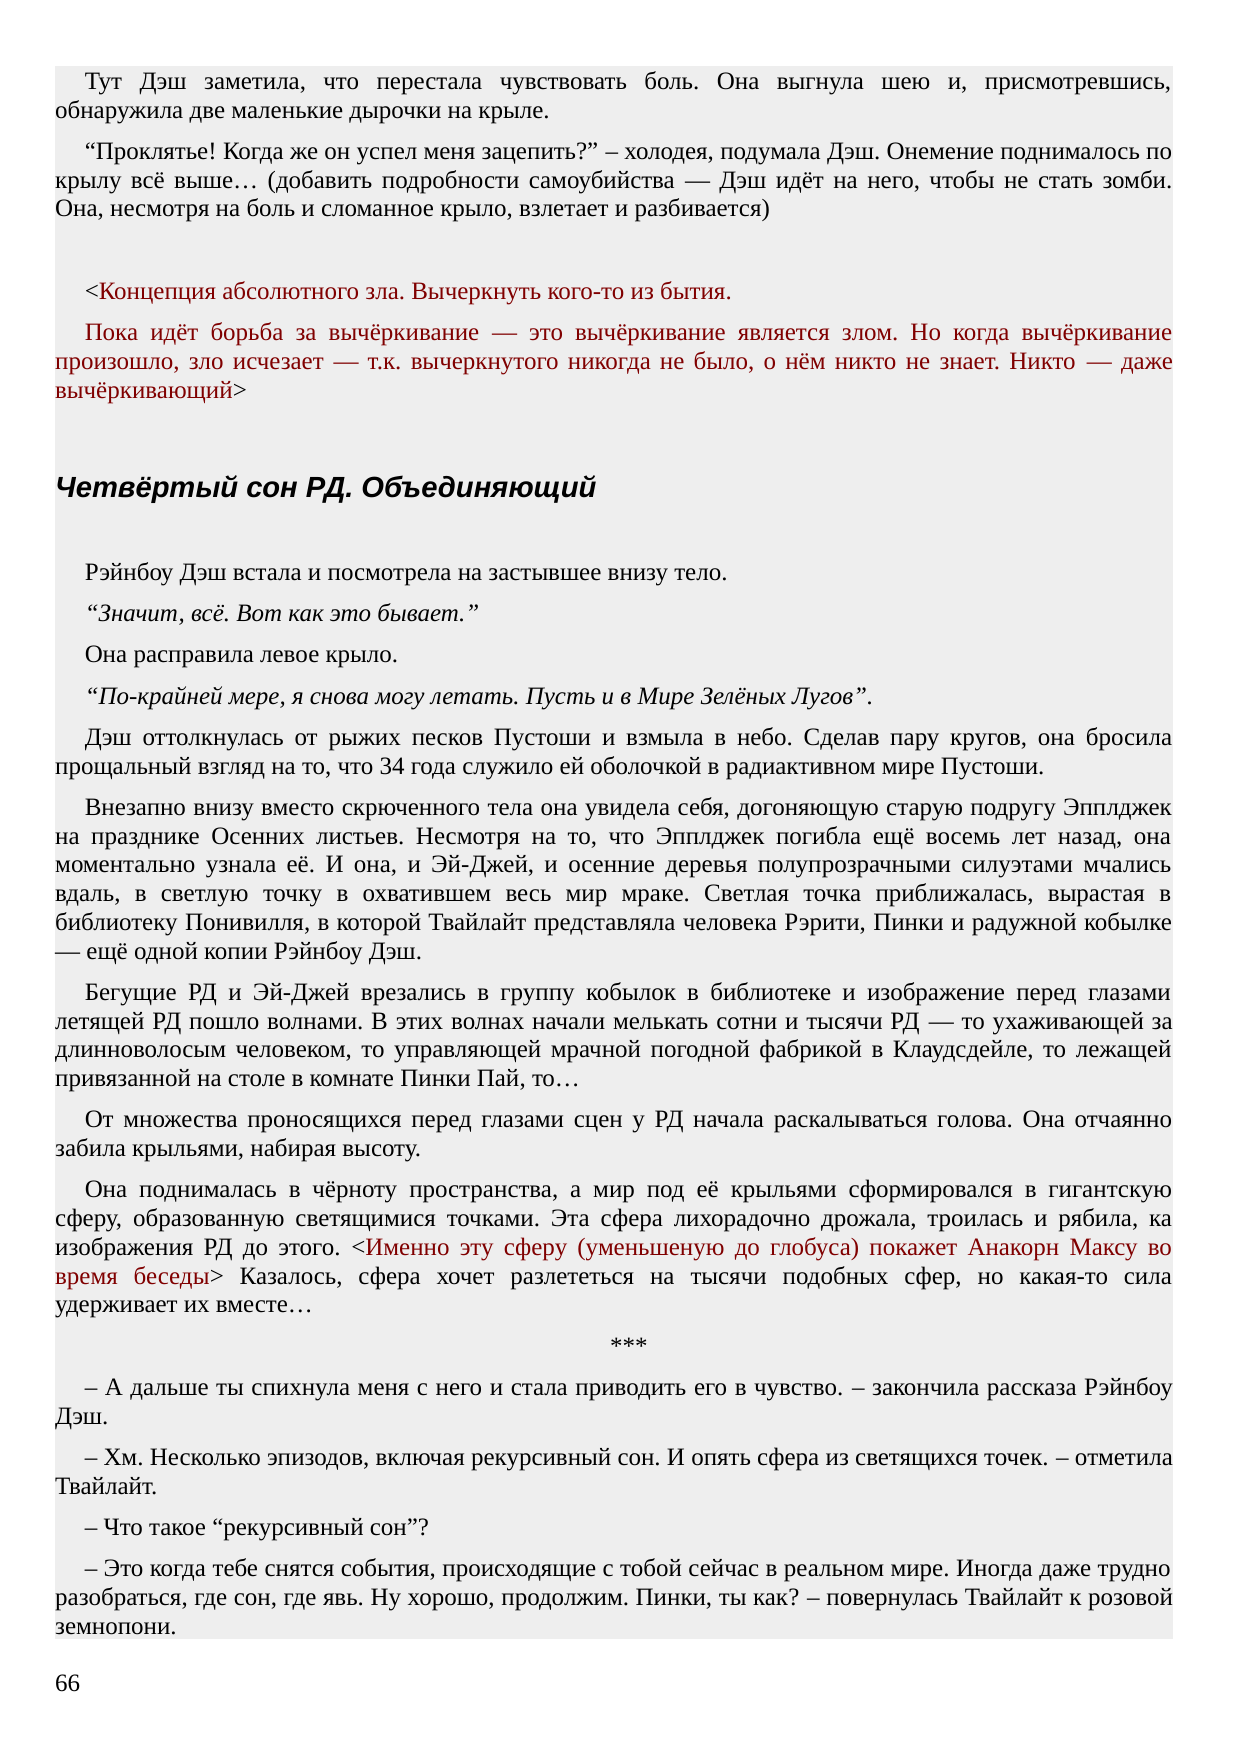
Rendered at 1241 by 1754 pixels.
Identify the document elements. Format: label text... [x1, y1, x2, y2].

text Она поднималась в чёрноту пространства, а мир под её крыльями сформировался в гигантскую сферу, образованную светящимися точками. Эта сфера лихорадочно дрожала, троилась и рябила, ка изображения РД до этого. <Именно эту сферу (уменьшеную до глобуса) покажет Анакорн Максу во время беседы> Казалось, сфера хочет разлететься на тысячи подобных сфер, но какая-то сила удерживает их вместе… [55, 1174, 1173, 1318]
text Тут Дэш заметила, что перестала чувствовать боль. Она выгнула шею и, присмотревшись, обнаружила две маленькие дырочки на крыле. [55, 66, 1173, 123]
text Дэш оттолкнулась от рыжих песков Пустоши и взмыла в небо. Сделав пару кругов, она бросила прощальный взгляд на то, что 34 года служило ей оболочкой в радиактивном мире Пустоши. [55, 722, 1173, 779]
text – Что такое “рекурсивный сон”? [55, 1512, 1173, 1541]
text “Проклятье! Когда же он успел меня зацепить?” – холодея, подумала Дэш. Онемение поднималось по крылу всё выше… (добавить подробности самоубийства — Дэш идёт на него, чтобы не стать зомби. Она, несмотря на боль и сломанное крыло, взлетает и разбивается) [55, 136, 1173, 222]
text Пока идёт борьба за вычёркивание — это вычёркивание является злом. Но когда вычёркивание произошло, зло исчезает — т.к. вычеркнутого никогда не было, о нём никто не знает. Никто — даже вычёркивающий> [55, 317, 1173, 403]
text “Значит, всё. Вот как это бывает.” [55, 598, 1173, 627]
text – А дальше ты спихнула меня с него и стала приводить его в чувство. – закончила рассказа Рэйнбоу Дэш. [55, 1372, 1173, 1429]
text – Это когда тебе снятся события, происходящие с тобой сейчас в реальном мире. Иногда даже трудно разобраться, где сон, где явь. Ну хорошо, продолжим. Пинки, ты как? – повернулась Твайлайт к розовой земнопони. [55, 1553, 1173, 1639]
text Рэйнбоу Дэш встала и посмотрела на застывшее внизу тело. [55, 557, 1173, 586]
subtitle Четвёртый сон РД. Объединяющий [55, 470, 1173, 503]
text Внезапно внизу вместо скрюченного тела она увидела себя, догоняющую старую подругу Эпплджек на празднике Осенних листьев. Несмотря на то, что Эпплджек погибла ещё восемь лет назад, она моментально узнала её. И она, и Эй-Джей, и осенние деревья полупрозрачными силуэтами мчались вдаль, в светлую точку в охватившем весь мир мраке. Светлая точка приближалась, вырастая в библиотеку Понивилля, в которой Твайлайт представляла человека Рэрити, Пинки и радужной кобылке — ещё одной копии Рэйнбоу Дэш. [55, 792, 1173, 964]
text “По-крайней мере, я снова могу летать. Пусть и в Мире Зелёных Лугов”. [55, 681, 1173, 709]
text Она расправила левое крыло. [55, 639, 1173, 668]
text Бегущие РД и Эй-Джей врезались в группу кобылок в библиотеке и изображение перед глазами летящей РД пошло волнами. В этих волнах начали мелькать сотни и тысячи РД — то ухаживающей за длинноволосым человеком, то управляющей мрачной погодной фабрикой в Клаудсдейле, то лежащей привязанной на столе в комнате Пинки Пай, то… [55, 977, 1173, 1092]
text *** [55, 1331, 1173, 1359]
text – Хм. Несколько эпизодов, включая рекурсивный сон. И опять сфера из светящихся точек. – отметила Твайлайт. [55, 1442, 1173, 1499]
text <Концепция абсолютного зла. Вычеркнуть кого-то из бытия. [55, 276, 1173, 305]
text От множества проносящихся перед глазами сцен у РД начала раскалываться голова. Она отчаянно забила крыльями, набирая высоту. [55, 1104, 1173, 1162]
